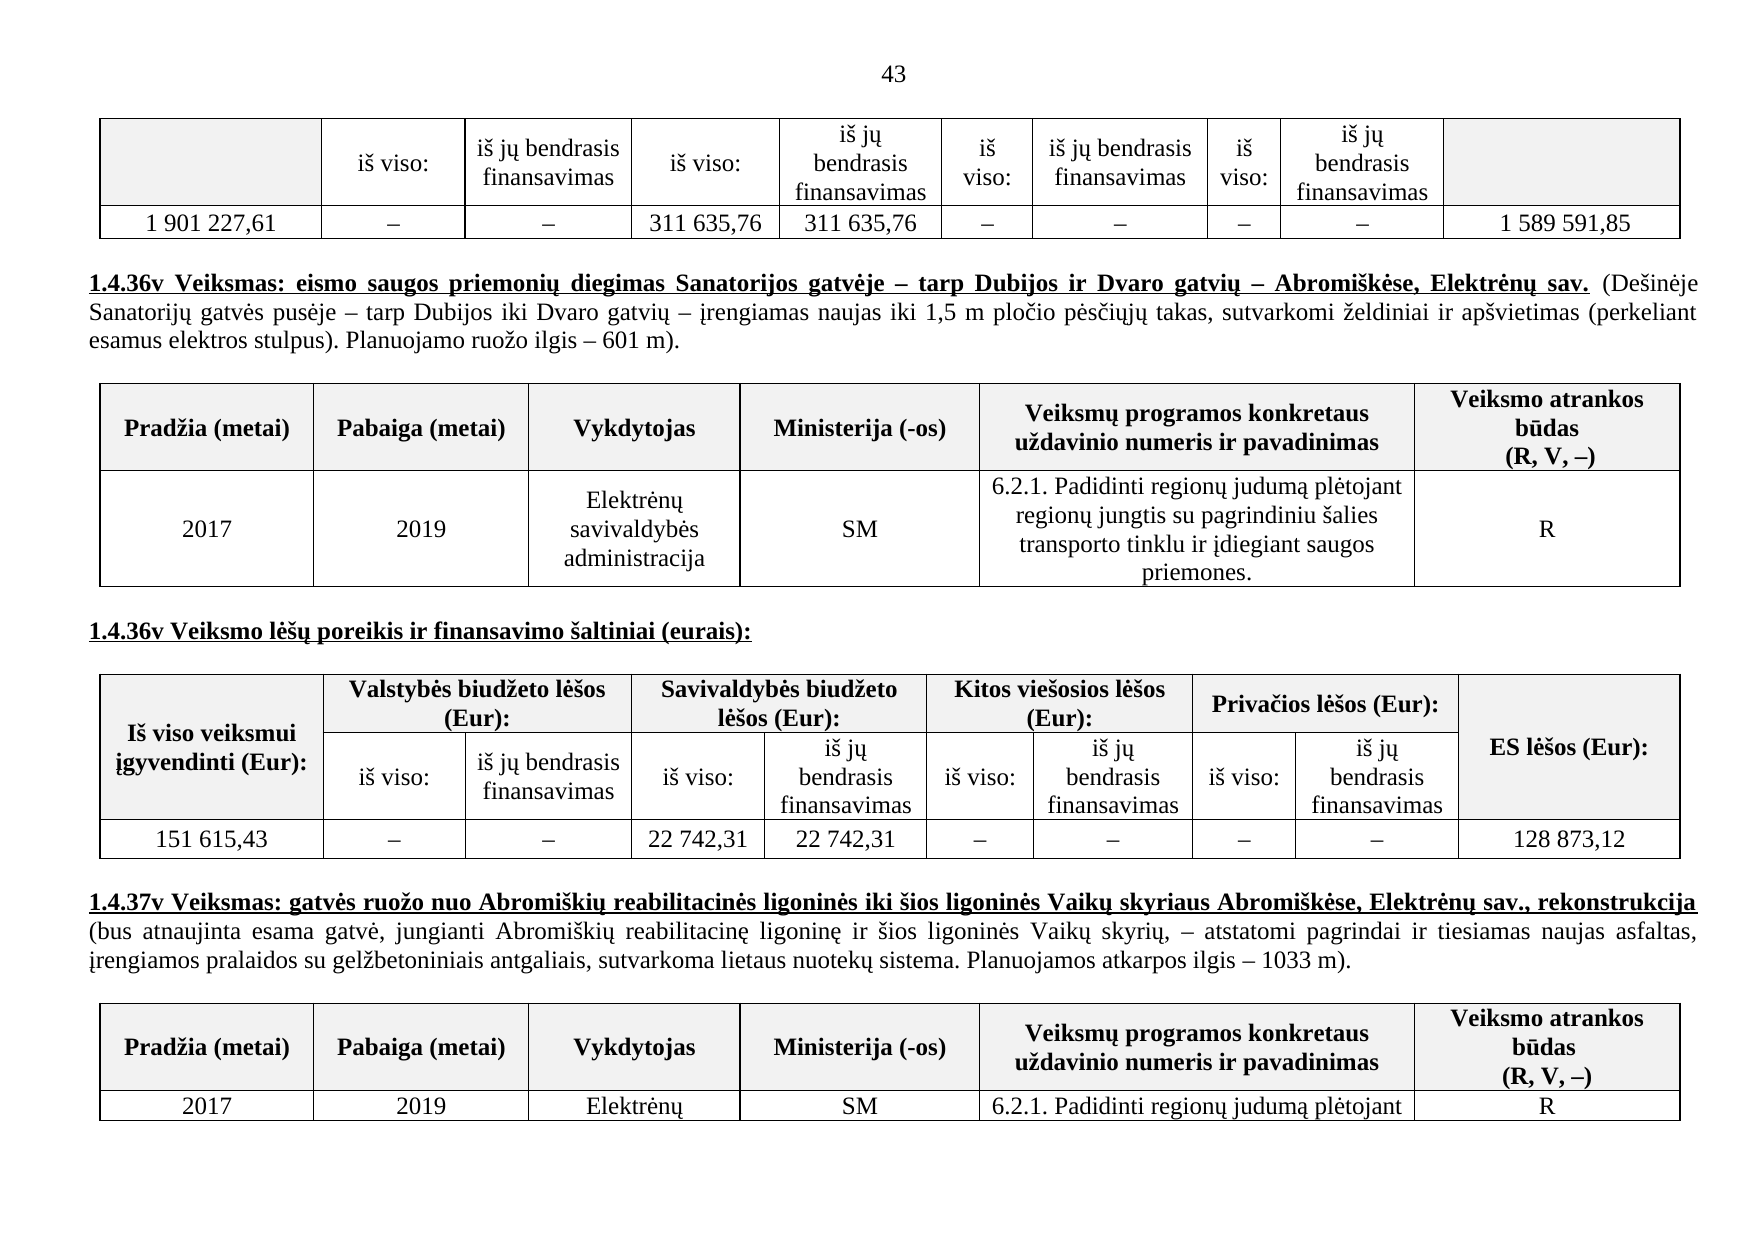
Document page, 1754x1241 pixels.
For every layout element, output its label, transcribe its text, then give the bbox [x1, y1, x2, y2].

text 1.4.36v Veiksmo lėšų poreikis ir finansavimo šaltiniai (eurais): [89, 616, 1698, 645]
table_cell iš jų bendrasis finansavimas [1296, 733, 1458, 819]
table_cell iš jų bendrasis finansavimas [765, 733, 926, 819]
table_cell R [1415, 471, 1679, 586]
table_cell – [1033, 206, 1207, 238]
table_cell iš jų bendrasis finansavimas [780, 119, 941, 205]
table_header Privačios lėšos (Eur): [1193, 675, 1458, 732]
table_cell – [1281, 206, 1443, 238]
table_header Veiksmų programos konkretaus uždavinio numeris ir pavadinimas [980, 1004, 1414, 1090]
table_header Iš viso veiksmui įgyvendinti (Eur): [101, 675, 323, 819]
table_cell iš viso: [1193, 733, 1295, 819]
table_header Veiksmo atrankos būdas (R, V, –) [1415, 384, 1679, 470]
table_cell iš viso: [632, 733, 764, 819]
table_header Veiksmo atrankos būdas (R, V, –) [1415, 1004, 1679, 1090]
table_cell 311 635,76 [632, 206, 779, 238]
table_header Savivaldybės biudžeto lėšos (Eur): [632, 675, 926, 732]
table_cell – [1208, 206, 1280, 238]
table_cell 6.2.1. Padidinti regionų judumą plėtojant [980, 1091, 1414, 1119]
table_cell 2019 [314, 1091, 528, 1119]
table_cell 151 615,43 [101, 820, 323, 858]
table_cell – [466, 206, 631, 238]
table_cell – [1193, 820, 1295, 858]
table_cell – [322, 206, 464, 238]
table_cell 22 742,31 [765, 820, 926, 858]
table_header Ministerija (-os) [741, 1004, 979, 1090]
table_cell 2019 [314, 471, 528, 586]
table_cell SM [741, 471, 979, 586]
table_header Pradžia (metai) [101, 1004, 313, 1090]
table_cell iš viso: [927, 733, 1033, 819]
text 1.4.36v Veiksmas: eismo saugos priemonių diegimas Sanatorijos gatvėje – tarp Dubijos ir Dvaro gatvių – Abromiškėse, Elektrėnų sav. (Dešinėje Sanatorijų gatvės pusėje – tarp Dubijos iki Dvaro gatvių – įrengiamas naujas iki 1,5 m pločio pėsčiųjų takas, sutvarkomi želdiniai ir apšvietimas (perkeliant esamus elektros stulpus). Planuojamo ruožo ilgis – 601 m). [89, 268, 1698, 354]
table_cell iš jų bendrasis finansavimas [1034, 733, 1192, 819]
table_cell – [324, 820, 465, 858]
table_cell iš jų bendrasis finansavimas [1033, 119, 1207, 205]
table_header Veiksmų programos konkretaus uždavinio numeris ir pavadinimas [980, 384, 1414, 470]
table_cell iš jų bendrasis finansavimas [466, 733, 631, 819]
table_cell Elektrėnų savivaldybės administracija [529, 471, 739, 586]
table_header Vykdytojas [529, 1004, 739, 1090]
table_cell iš viso: [942, 119, 1032, 205]
table_cell 22 742,31 [632, 820, 764, 858]
table_cell Elektrėnų [529, 1091, 739, 1119]
table_cell 2017 [101, 1091, 313, 1119]
table_header [101, 119, 321, 205]
table_cell iš viso: [324, 733, 465, 819]
table_header Valstybės biudžeto lėšos (Eur): [324, 675, 631, 732]
table_cell iš viso: [322, 119, 464, 205]
text (bus atnaujinta esama gatvė, jungianti Abromiškių reabilitacinę ligoninę ir šios ligoninės Vaikų skyrių, – atstatomi pagrindai ir tiesiamas naujas asfaltas, įrengiamos pralaidos su gelžbetoniniais antgaliais, sutvarkoma lietaus nuotekų sistema. Planuojamos atkarpos ilgis – 1033 m). [89, 914, 1698, 974]
table_cell iš jų bendrasis finansavimas [466, 119, 631, 205]
text 1.4.37v Veiksmas: gatvės ruožo nuo Abromiškių reabilitacinės ligoninės iki šios ligoninės Vaikų skyriaus Abromiškėse, Elektrėnų sav., rekonstrukcija [89, 887, 1698, 912]
table_cell – [466, 820, 631, 858]
table_cell iš jų bendrasis finansavimas [1281, 119, 1443, 205]
table_cell iš viso: [632, 119, 779, 205]
table_cell – [942, 206, 1032, 238]
table_cell 2017 [101, 471, 313, 586]
table_header ES lėšos (Eur): [1459, 675, 1679, 819]
table_cell 1 901 227,61 [101, 206, 321, 238]
table_cell – [927, 820, 1033, 858]
table_cell SM [741, 1091, 979, 1119]
table_cell 1 589 591,85 [1444, 206, 1679, 238]
table_header [1444, 119, 1679, 205]
table_header Pabaiga (metai) [314, 1004, 528, 1090]
table_cell iš viso: [1208, 119, 1280, 205]
table_cell – [1296, 820, 1458, 858]
table_header Kitos viešosios lėšos (Eur): [927, 675, 1192, 732]
table_header Pradžia (metai) [101, 384, 313, 470]
table_cell 6.2.1. Padidinti regionų judumą plėtojant regionų jungtis su pagrindiniu šalies transporto tinklu ir įdiegiant saugos priemones. [980, 471, 1414, 586]
table_cell 311 635,76 [780, 206, 941, 238]
table_cell R [1415, 1091, 1679, 1119]
table_cell – [1034, 820, 1192, 858]
table_header Pabaiga (metai) [314, 384, 528, 470]
table_cell 128 873,12 [1459, 820, 1679, 858]
table_header Ministerija (-os) [741, 384, 979, 470]
table_header Vykdytojas [529, 384, 739, 470]
